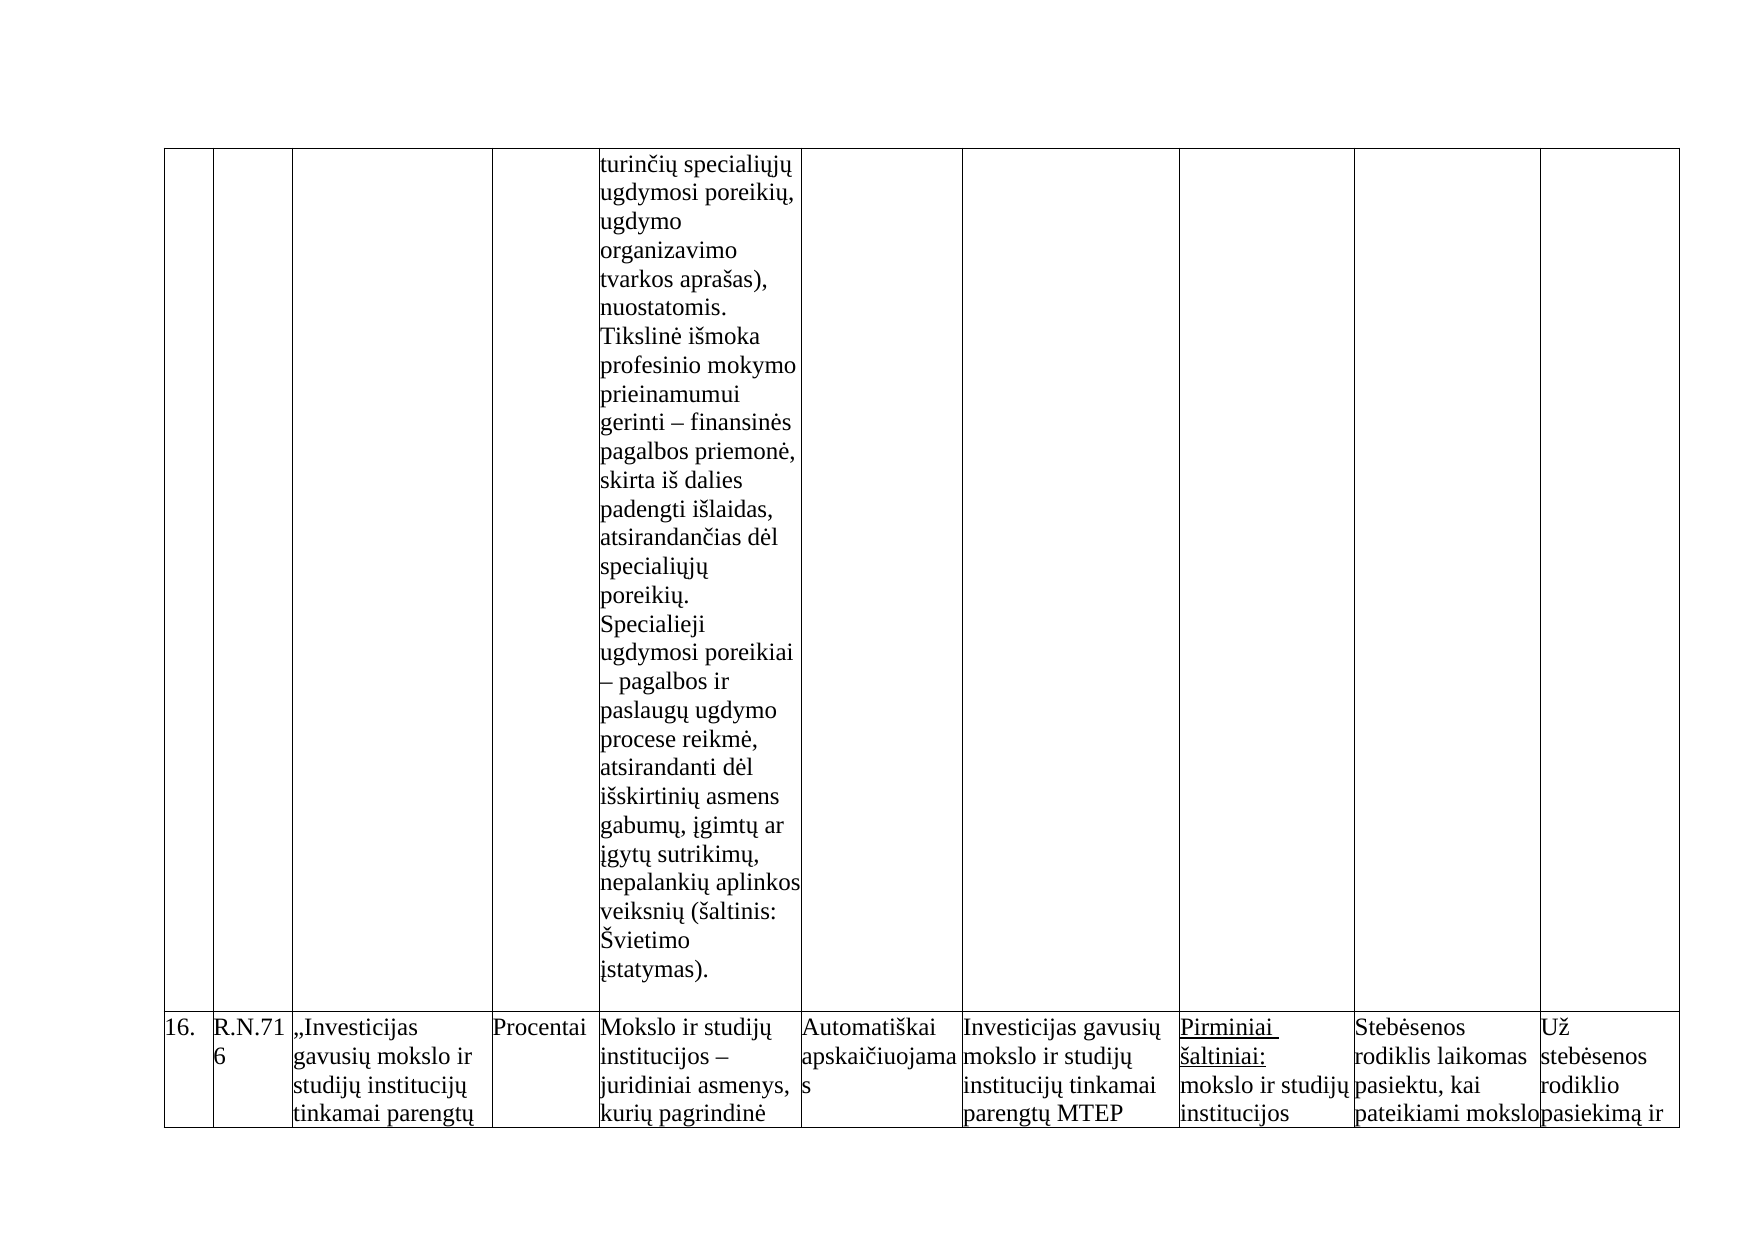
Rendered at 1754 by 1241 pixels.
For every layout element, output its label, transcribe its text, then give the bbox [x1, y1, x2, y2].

table_cell 16. [165, 1012, 213, 1127]
table_cell [165, 149, 213, 1011]
table_cell Už stebėsenos rodiklio pasiekimą ir [1541, 1012, 1679, 1127]
table_cell R.N.716 [214, 1012, 292, 1127]
table_cell [293, 149, 492, 1011]
table_cell [1355, 149, 1540, 1011]
table_cell turinčių specialiųjų ugdymosi poreikių, ugdymo organizavimo tvarkos aprašas), nuostatomis. Tikslinė išmoka profesinio mokymo prieinamumui gerinti – finansinės pagalbos priemonė, skirta iš dalies padengti išlaidas, atsirandančias dėl specialiųjų poreikių. Specialieji ugdymosi poreikiai – pagalbos ir paslaugų ugdymo procese reikmė, atsirandanti dėl išskirtinių asmens gabumų, įgimtų ar įgytų sutrikimų, nepalankių aplinkos veiksnių (šaltinis: Švietimo įstatymas). [600, 149, 801, 1011]
table_cell Procentai [493, 1012, 599, 1127]
table_cell [1180, 149, 1354, 1011]
table_cell [802, 149, 962, 1011]
table_cell [214, 149, 292, 1011]
table_cell [963, 149, 1179, 1011]
table_cell [1541, 149, 1679, 1011]
table_cell Investicijas gavusių mokslo ir studijų institucijų tinkamai parengtų MTEP [963, 1012, 1179, 1127]
table_cell Automatiškai apskaičiuojamas [802, 1012, 962, 1127]
table_cell „Investicijas gavusių mokslo ir studijų institucijų tinkamai parengtų [293, 1012, 492, 1127]
table_cell Stebėsenos rodiklis laikomas pasiektu, kai pateikiami mokslo [1355, 1012, 1540, 1127]
table_cell Pirminiai šaltiniai: mokslo ir studijų institucijos [1180, 1012, 1354, 1127]
table_cell Mokslo ir studijų institucijos – juridiniai asmenys, kurių pagrindinė [600, 1012, 801, 1127]
table_cell [493, 149, 599, 1011]
